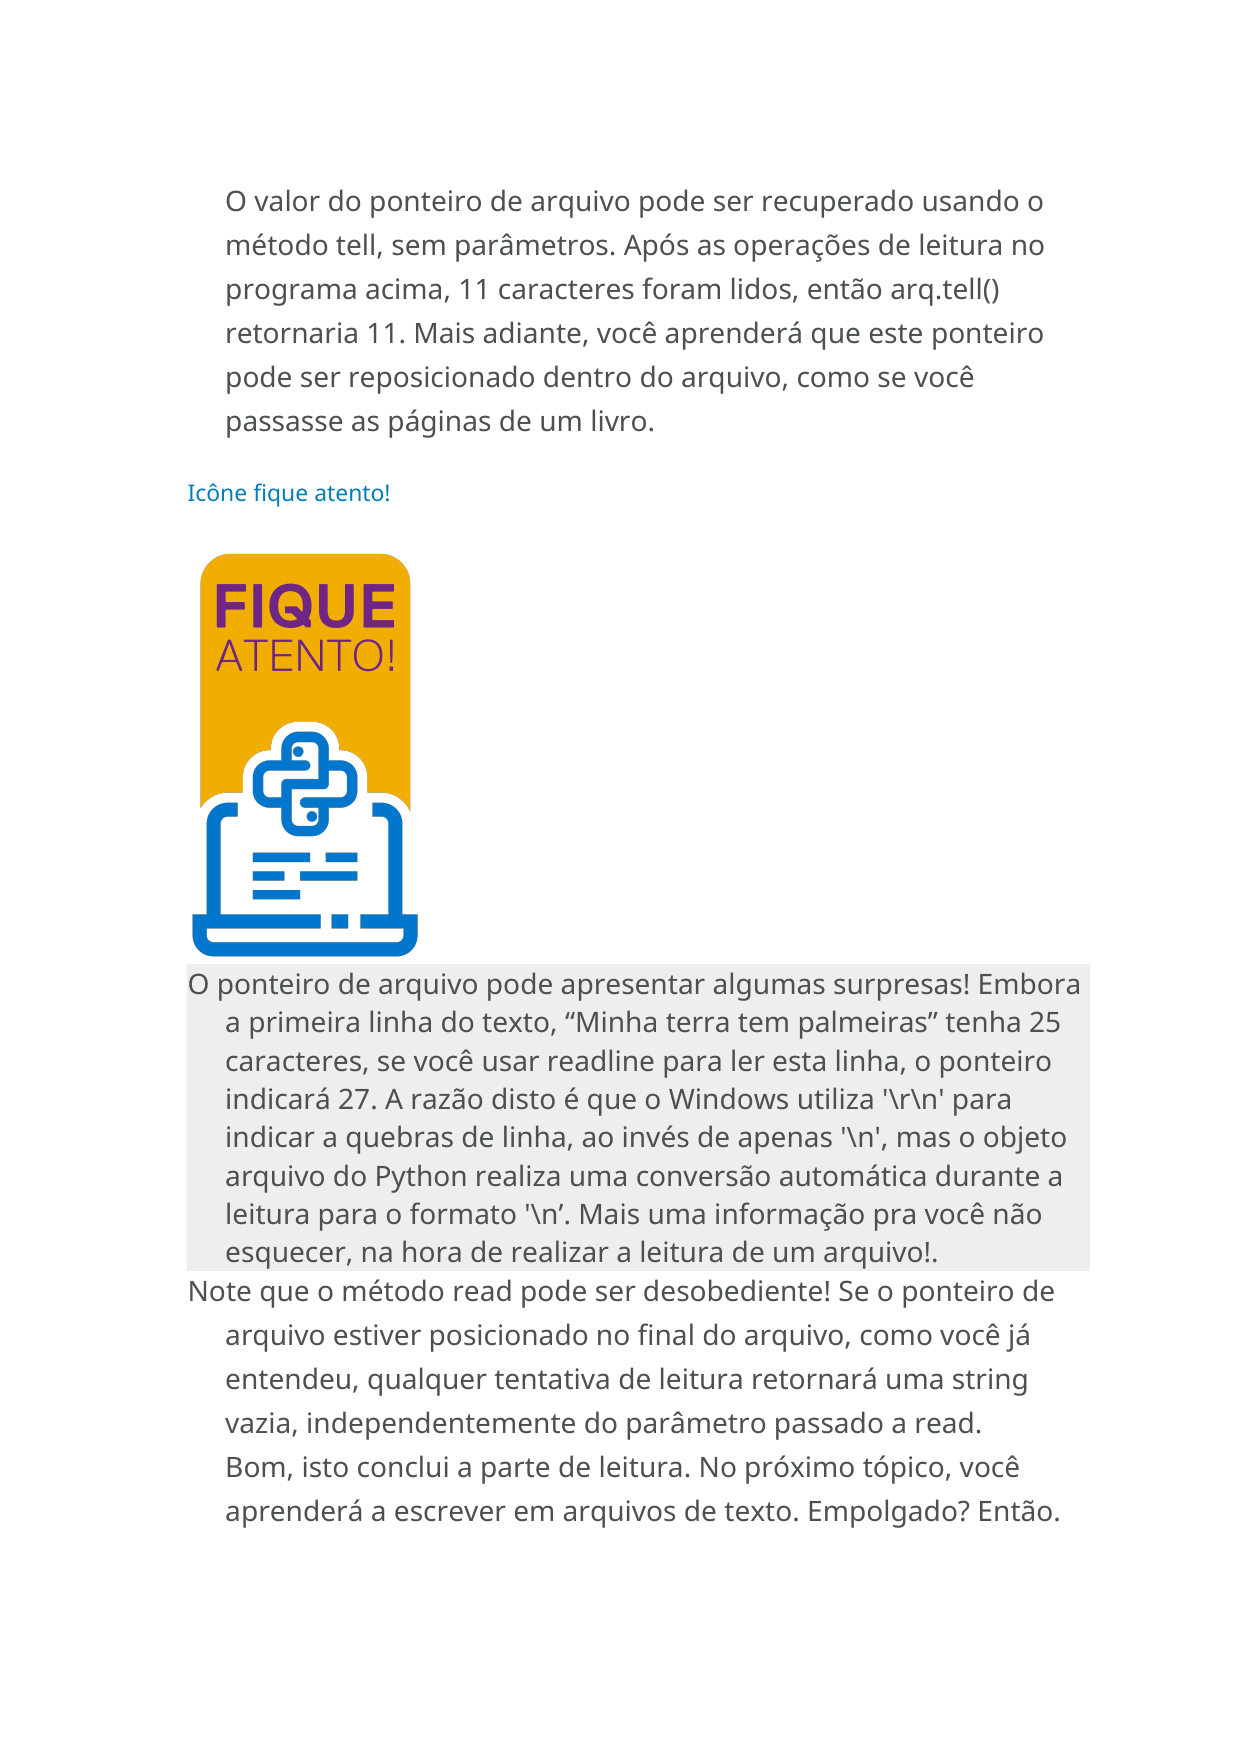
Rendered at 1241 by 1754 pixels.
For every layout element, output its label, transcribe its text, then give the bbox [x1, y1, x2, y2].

list O ponteiro de arquivo pode apresentar algumas surpresas! Embora a primeira linha do texto, “Minha terra tem palmeiras” tenha 25 caracteres, se você usar readline para ler esta linha, o ponteiro indicará 27. A razão disto é que o Windows utiliza '\r\n' para indicar a quebras de linha, ao invés de apenas '\n', mas o objeto arquivo do Python realiza uma conversão automática durante a leitura para o formato '\n’. Mais uma informação pra você não esquecer, na hora de realizar a leitura de um arquivo!. [187, 964, 1090, 1271]
picture [187, 545, 423, 965]
list Note que o método read pode ser desobediente! Se o ponteiro de arquivo estiver posicionado no final do arquivo, como você já entendeu, qualquer tentativa de leitura retornará uma string vazia, independentemente do parâmetro passado a read. Bom, isto conclui a parte de leitura. No próximo tópico, você aprenderá a escrever em arquivos de texto. Empolgado? Então. [187, 1271, 1121, 1561]
subtitle Icône fique atento! [187, 477, 1092, 508]
list O valor do ponteiro de arquivo pode ser recuperado usando o método tell, sem parâmetros. Após as operações de leitura no programa acima, 11 caracteres foram lidos, então arq.tell() retornaria 11. Mais adiante, você aprenderá que este ponteiro pode ser reposicionado dentro do arquivo, como se você passasse as páginas de um livro. [187, 150, 1121, 471]
